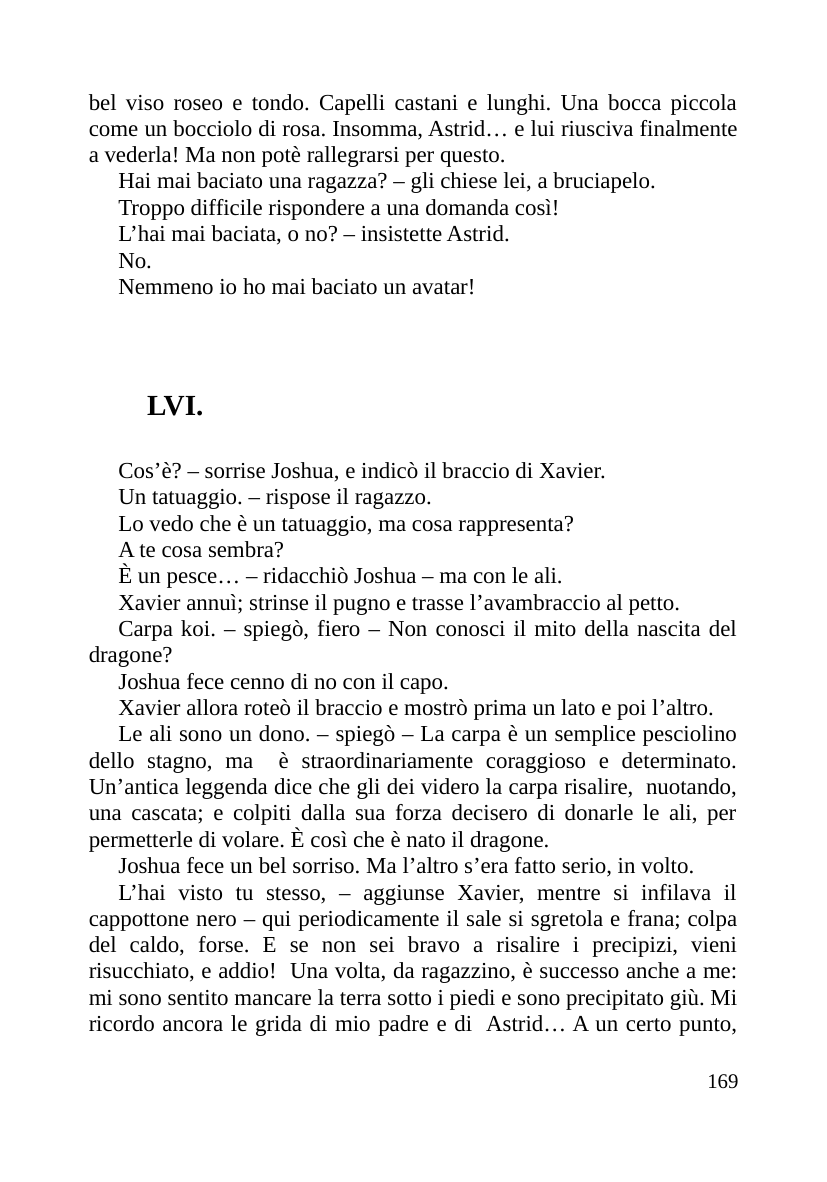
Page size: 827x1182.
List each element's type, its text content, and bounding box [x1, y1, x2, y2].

text L’hai mai baciata, o no? – insistette Astrid. [88, 220, 738, 247]
text Xavier allora roteò il braccio e mostrò prima un lato e poi l’altro. [88, 694, 738, 720]
text Joshua fece un bel sorriso. Ma l’altro s’era fatto serio, in volto. [88, 852, 738, 878]
text bel viso roseo e tondo. Capelli castani e lunghi. Una bocca piccola come un bocciolo di rosa. Insomma, Astrid… e lui riusciva finalmente a vederla! Ma non potè rallegrarsi per questo. [88, 88, 738, 168]
text L’hai visto tu stesso, – aggiunse Xavier, mentre si infilava il cappottone nero – qui periodicamente il sale si sgretola e frana; colpa del caldo, forse. E se non sei bravo a risalire i precipizi, vieni risucchiato, e addio! Una volta, da ragazzino, è successo anche a me: mi sono sentito mancare la terra sotto i piedi e sono precipitato giù. Mi ricordo ancora le grida di mio padre e di Astrid… A un certo punto, [88, 878, 738, 1037]
text Cos’è? – sorrise Joshua, e indicò il braccio di Xavier. [88, 457, 738, 483]
text No. [88, 247, 738, 273]
text Hai mai baciato una ragazza? – gli chiese lei, a bruciapelo. [88, 168, 738, 194]
text Carpa koi. – spiegò, fiero – Non conosci il mito della nascita del dragone? [88, 615, 738, 668]
text È un pesce… – ridacchiò Joshua – ma con le ali. [88, 562, 738, 589]
text Lo vedo che è un tatuaggio, ma cosa rappresenta? [88, 509, 738, 536]
text Joshua fece cenno di no con il capo. [88, 668, 738, 694]
text Xavier annuì; strinse il pugno e trasse l’avambraccio al petto. [88, 589, 738, 615]
text Un tatuaggio. – rispose il ragazzo. [88, 483, 738, 509]
text Nemmeno io ho mai baciato un avatar! [88, 273, 738, 299]
text Le ali sono un dono. – spiegò – La carpa è un semplice pesciolino dello stagno, ma è straordinariamente coraggioso e determinato. Un’antica leggenda dice che gli dei videro la carpa risalire, nuotando, una cascata; e colpiti dalla sua forza decisero di donarle le ali, per permetterle di volare. È così che è nato il dragone. [88, 720, 738, 852]
text Troppo difficile rispondere a una domanda così! [88, 194, 738, 220]
text A te cosa sembra? [88, 536, 738, 562]
subtitle LVI. [88, 388, 738, 421]
